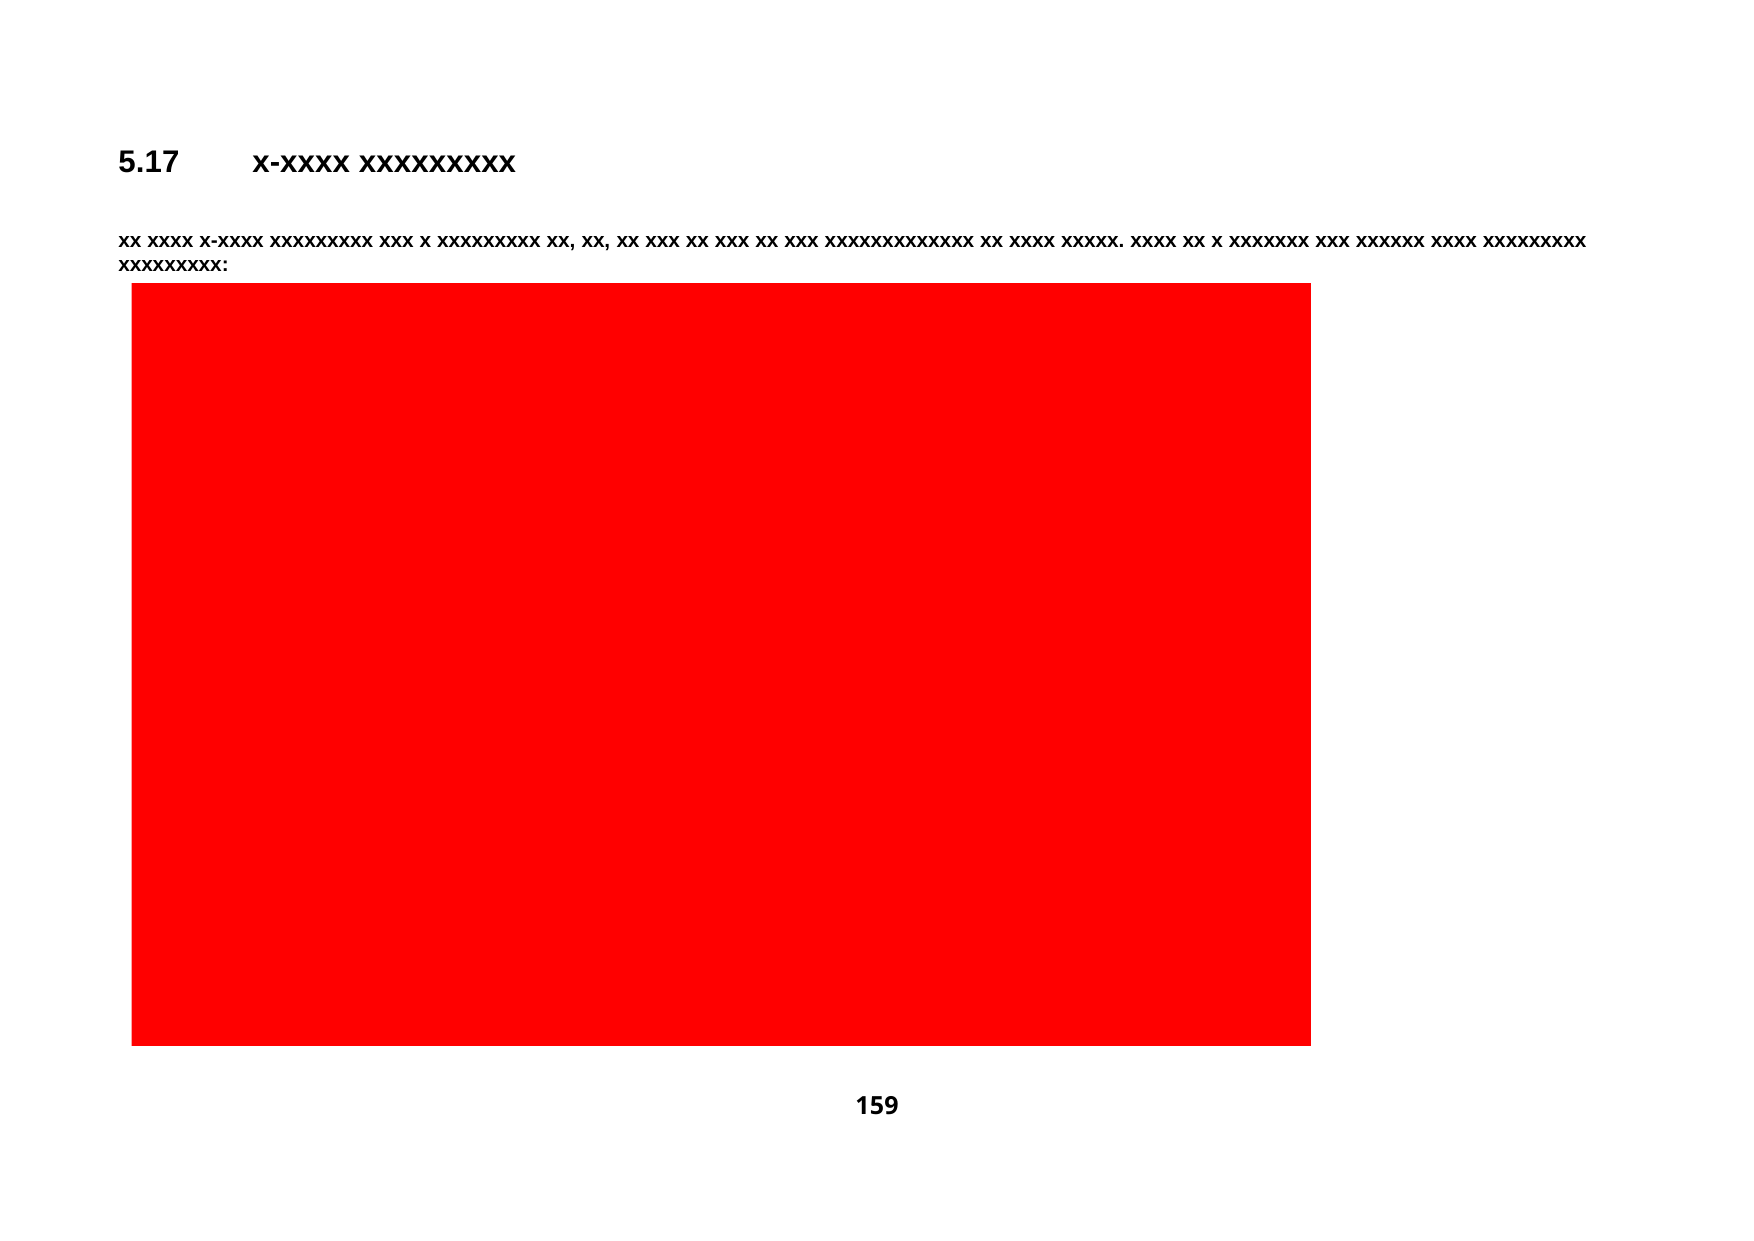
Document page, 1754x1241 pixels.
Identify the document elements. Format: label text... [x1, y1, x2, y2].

text xx xxxx x-xxxx xxxxxxxxx xxx x xxxxxxxxx xx, xx, xx xxx xx xxx xx xxx xxxxxxxxxxxxx xx xxxx xxxxx. xxxx xx x xxxxxxx xxx xxxxxx xxxx xxxxxxxxx xxxxxxxxx: [118, 228, 1636, 276]
picture [131, 283, 1311, 1046]
subtitle x-xxxx xxxxxxxxx [118, 143, 1636, 179]
